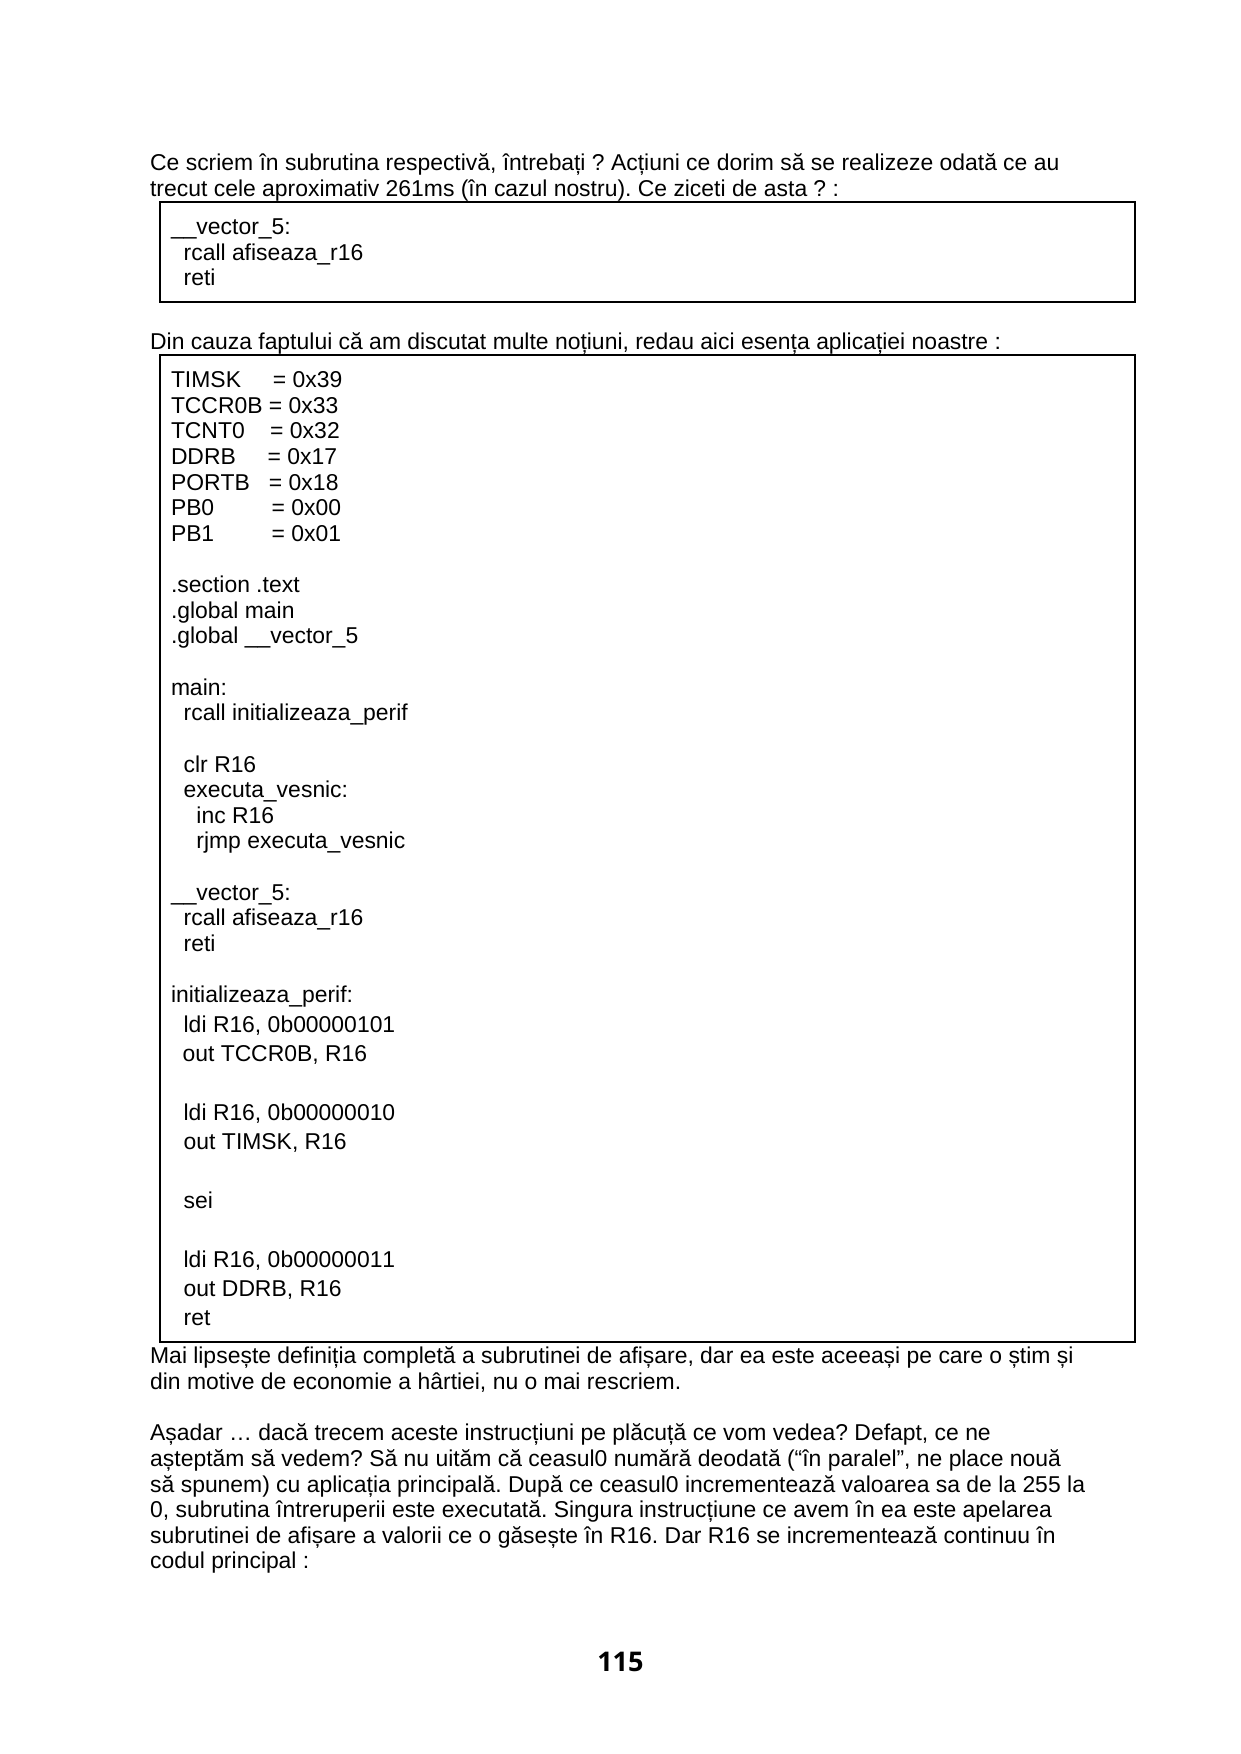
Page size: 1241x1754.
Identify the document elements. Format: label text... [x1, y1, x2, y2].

table_header TIMSK = 0x39 TCCR0B = 0x33 TCNT0 = 0x32 DDRB = 0x17 PORTB = 0x18 PB0 = 0x00 PB1 = 0x01 .section .text .global main .global __vector_5 main: rcall initializeaza_perif clr R16 executa_vesnic: inc R16 rjmp executa_vesnic __vector_5: rcall afiseaza_r16 reti initializeaza_perif: ldi R16, 0b00000101 out TCCR0B, R16 ldi R16, 0b00000010 out TIMSK, R16 sei ldi R16, 0b00000011 out DDRB, R16 ret [161, 356, 1134, 1341]
text Mai lipsește definiția completă a subrutinei de afișare, dar ea este aceeași pe care o știm și din motive de economie a hârtiei, nu o mai rescriem. [150, 1343, 1091, 1394]
text Din cauza faptului că am discutat multe noțiuni, redau aici esența aplicației noastre : [150, 329, 1091, 354]
text Ce scriem în subrutina respectivă, întrebați ? Acțiuni ce dorim să se realizeze odată ce au trecut cele aproximativ 261ms (în cazul nostru). Ce ziceti de asta ? : [150, 150, 1091, 201]
table_header __vector_5: rcall afiseaza_r16 reti [161, 203, 1134, 301]
text Așadar … dacă trecem aceste instrucțiuni pe plăcuță ce vom vedea? Defapt, ce ne așteptăm să vedem? Să nu uităm că ceasul0 numără deodată (“în paralel”, ne place nouă să spunem) cu aplicația principală. După ce ceasul0 incrementează valoarea sa de la 255 la 0, subrutina întreruperii este executată. Singura instrucțiune ce avem în ea este apelarea subrutinei de afișare a valorii ce o găsește în R16. Dar R16 se incrementează continuu în codul principal : [150, 1420, 1091, 1574]
